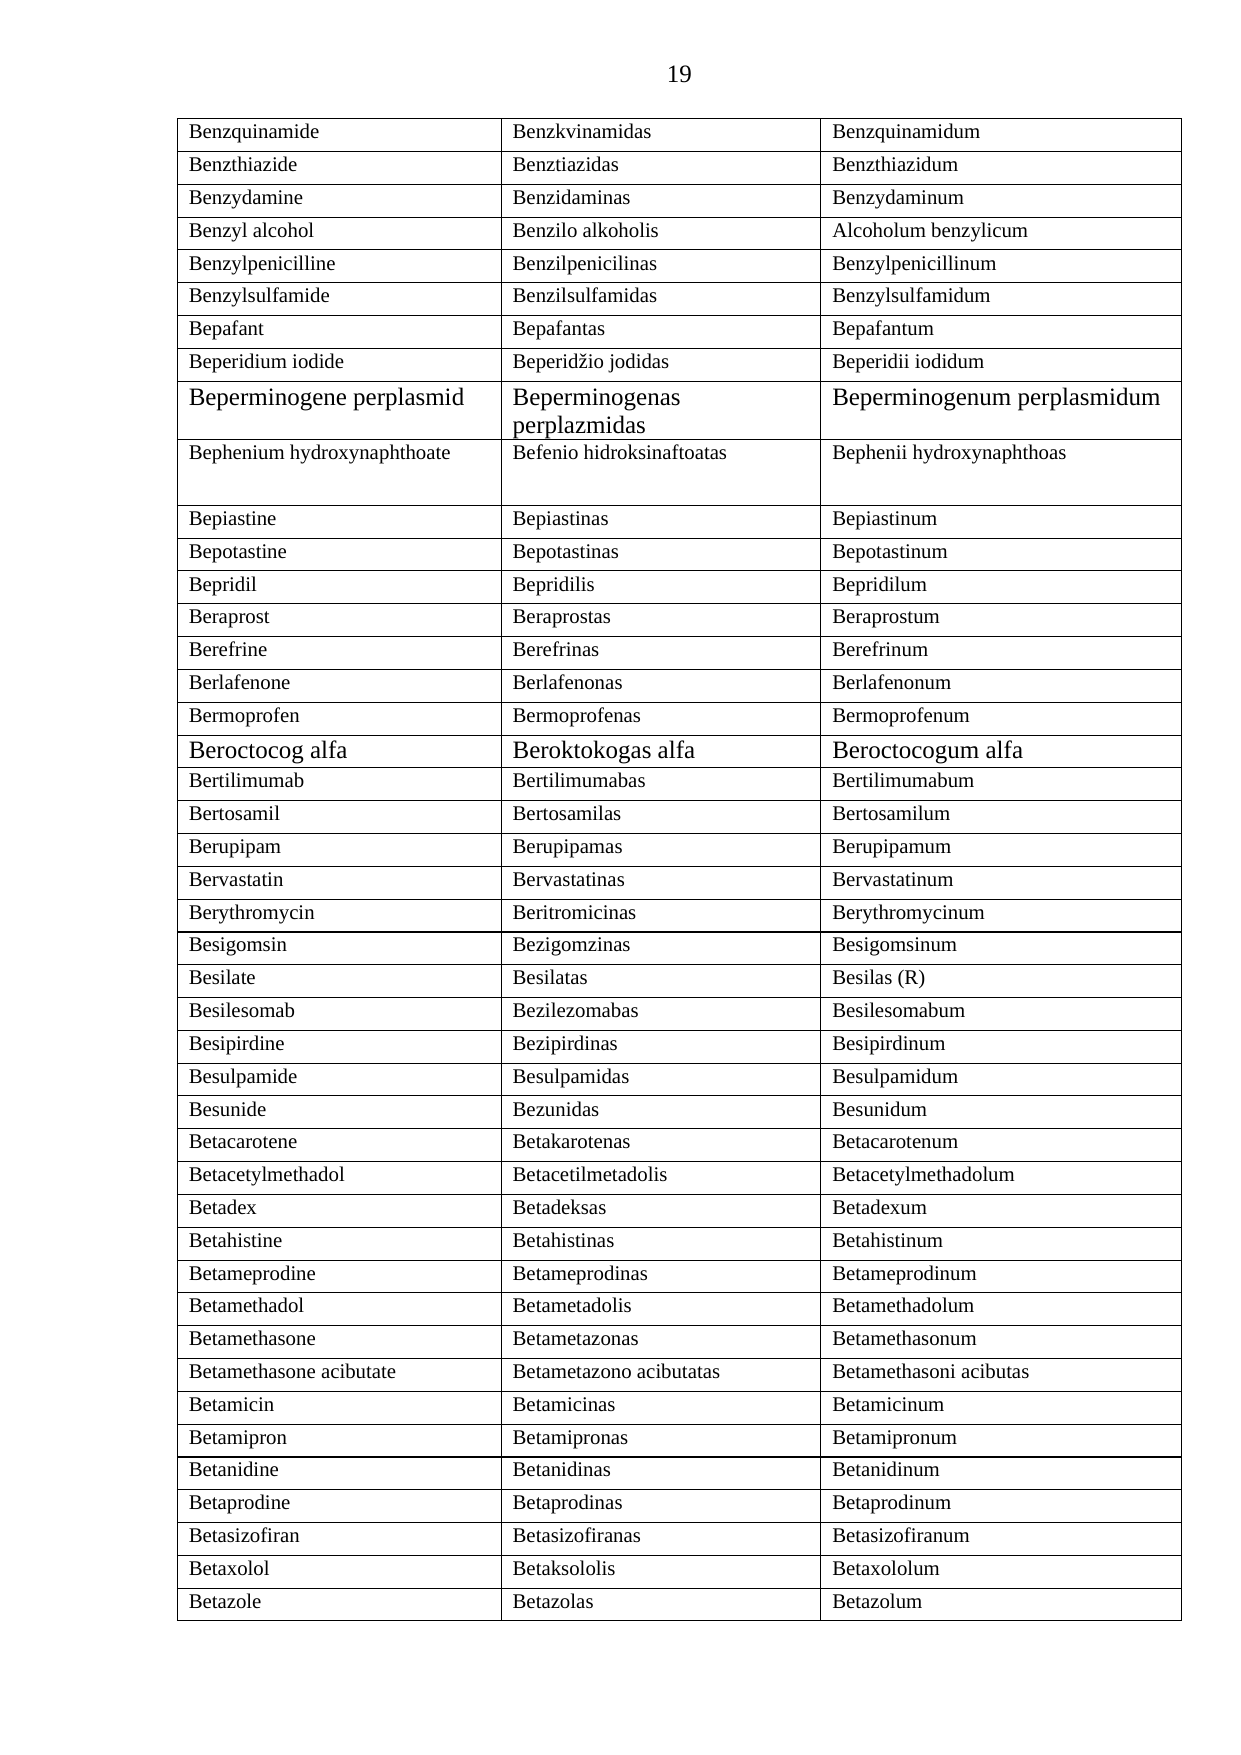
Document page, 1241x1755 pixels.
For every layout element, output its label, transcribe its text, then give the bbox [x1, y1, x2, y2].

table_cell Bervastatinas [502, 867, 820, 898]
table_cell Beperminogenum perplasmidum [821, 382, 1181, 439]
table_cell Berupipamas [502, 834, 820, 866]
table_cell Benzthiazide [178, 152, 501, 184]
table_cell Berefrine [178, 637, 501, 669]
table_cell Berefrinas [502, 637, 820, 669]
table_cell Betacetylmethadol [178, 1162, 501, 1194]
table_cell Berythromycin [178, 900, 501, 931]
table_cell Betasizofiranas [502, 1523, 820, 1555]
table_cell Berlafenone [178, 670, 501, 702]
table_cell Bepotastinas [502, 539, 820, 570]
table_cell Besilatas [502, 965, 820, 997]
table_cell Besunide [178, 1096, 501, 1128]
table_cell Bepafantas [502, 316, 820, 348]
table_cell Benzydaminum [821, 185, 1181, 217]
table_cell Benzquinamide [178, 119, 501, 151]
table_cell Betamethasoni acibutas [821, 1359, 1181, 1391]
table_cell Betamicin [178, 1392, 501, 1423]
table_cell Betazolum [821, 1589, 1181, 1620]
table_cell Betamethadol [178, 1293, 501, 1325]
table_cell Bepridilis [502, 571, 820, 603]
table_cell Betanidine [178, 1458, 501, 1489]
table_cell Beraprostas [502, 604, 820, 636]
table_cell Betadexum [821, 1195, 1181, 1227]
table_cell Betamicinas [502, 1392, 820, 1423]
table_cell Bervastatin [178, 867, 501, 898]
table_cell Beperidžio jodidas [502, 349, 820, 381]
table_cell Besilesomabum [821, 998, 1181, 1030]
table_cell Betamethasone [178, 1326, 501, 1358]
table_cell Besunidum [821, 1096, 1181, 1128]
table_cell Bertosamil [178, 801, 501, 833]
table_cell Bephenium hydroxynaphthoate [178, 440, 501, 505]
table_cell Besigomsinum [821, 933, 1181, 964]
table_cell Benzyl alcohol [178, 218, 501, 249]
table_cell Benzylpenicillinum [821, 250, 1181, 282]
table_cell Betadex [178, 1195, 501, 1227]
table_cell Alcoholum benzylicum [821, 218, 1181, 249]
table_cell Bertilimumabas [502, 768, 820, 800]
table_cell Beraprostum [821, 604, 1181, 636]
table_cell Bepridil [178, 571, 501, 603]
table_cell Bervastatinum [821, 867, 1181, 898]
table_cell Bezipirdinas [502, 1031, 820, 1063]
table_cell Betaprodinum [821, 1490, 1181, 1522]
table_cell Berlafenonum [821, 670, 1181, 702]
table_cell Bertosamilum [821, 801, 1181, 833]
table_cell Benzylsulfamide [178, 283, 501, 315]
table_cell Bephenii hydroxynaphthoas [821, 440, 1181, 505]
table_cell Betameprodinas [502, 1261, 820, 1292]
table_cell Bepotastine [178, 539, 501, 570]
table_cell Bepafant [178, 316, 501, 348]
table_cell Betamethasone acibutate [178, 1359, 501, 1391]
table_cell Betaprodine [178, 1490, 501, 1522]
table_cell Bermoprofenas [502, 703, 820, 734]
table_cell Betamethadolum [821, 1293, 1181, 1325]
table_cell Besigomsin [178, 933, 501, 964]
table_cell Betazole [178, 1589, 501, 1620]
table_cell Betacarotene [178, 1129, 501, 1161]
table_cell Betacetylmethadolum [821, 1162, 1181, 1194]
table_cell Besulpamide [178, 1064, 501, 1095]
table_cell Besilas (R) [821, 965, 1181, 997]
table_cell Betametadolis [502, 1293, 820, 1325]
table_cell Benzydamine [178, 185, 501, 217]
table_cell Betahistine [178, 1228, 501, 1259]
table_cell Bepafantum [821, 316, 1181, 348]
table_cell Berythromycinum [821, 900, 1181, 931]
table_cell Betaxololum [821, 1556, 1181, 1588]
table_cell Berefrinum [821, 637, 1181, 669]
table_cell Berupipamum [821, 834, 1181, 866]
table_cell Benzilsulfamidas [502, 283, 820, 315]
table_cell Beperminogenas perplazmidas [502, 382, 820, 439]
table_cell Betamethasonum [821, 1326, 1181, 1358]
table_cell Betameprodine [178, 1261, 501, 1292]
table_cell Benzquinamidum [821, 119, 1181, 151]
table_cell Betaksololis [502, 1556, 820, 1588]
table_cell Bepiastinas [502, 506, 820, 538]
table_cell Besulpamidas [502, 1064, 820, 1095]
table_cell Benzidaminas [502, 185, 820, 217]
table_cell Betaprodinas [502, 1490, 820, 1522]
table_cell Bermoprofen [178, 703, 501, 734]
table_cell Betazolas [502, 1589, 820, 1620]
table_cell Betametazono acibutatas [502, 1359, 820, 1391]
table_cell Benzilpenicilinas [502, 250, 820, 282]
table_cell Beroctocog alfa [178, 736, 501, 767]
table_cell Betadeksas [502, 1195, 820, 1227]
table_cell Befenio hidroksinaftoatas [502, 440, 820, 505]
table_cell Betametazonas [502, 1326, 820, 1358]
table_cell Benztiazidas [502, 152, 820, 184]
table_cell Bermoprofenum [821, 703, 1181, 734]
table_cell Betasizofiranum [821, 1523, 1181, 1555]
table_cell Benzylsulfamidum [821, 283, 1181, 315]
table_cell Betamipronas [502, 1425, 820, 1456]
table_cell Besilate [178, 965, 501, 997]
table_cell Besipirdinum [821, 1031, 1181, 1063]
table_cell Betamipronum [821, 1425, 1181, 1456]
table_cell Beraprost [178, 604, 501, 636]
table_cell Besilesomab [178, 998, 501, 1030]
table_cell Besipirdine [178, 1031, 501, 1063]
table_cell Betaxolol [178, 1556, 501, 1588]
table_cell Bezunidas [502, 1096, 820, 1128]
table_cell Bertilimumab [178, 768, 501, 800]
table_cell Berlafenonas [502, 670, 820, 702]
table_cell Betanidinas [502, 1458, 820, 1489]
table_cell Betakarotenas [502, 1129, 820, 1161]
table_cell Betamicinum [821, 1392, 1181, 1423]
table_cell Betanidinum [821, 1458, 1181, 1489]
table_cell Besulpamidum [821, 1064, 1181, 1095]
table_cell Beroktokogas alfa [502, 736, 820, 767]
table_cell Benzilo alkoholis [502, 218, 820, 249]
table_cell Benzthiazidum [821, 152, 1181, 184]
table_cell Betacarotenum [821, 1129, 1181, 1161]
table_cell Bezigomzinas [502, 933, 820, 964]
table_cell Beritromicinas [502, 900, 820, 931]
table_cell Bepridilum [821, 571, 1181, 603]
table_cell Berupipam [178, 834, 501, 866]
table_cell Beperminogene perplasmid [178, 382, 501, 439]
table_cell Bertilimumabum [821, 768, 1181, 800]
table_cell Bepiastine [178, 506, 501, 538]
table_cell Betacetilmetadolis [502, 1162, 820, 1194]
table_cell Benzkvinamidas [502, 119, 820, 151]
table_cell Betamipron [178, 1425, 501, 1456]
table_cell Bepiastinum [821, 506, 1181, 538]
table_cell Beperidii iodidum [821, 349, 1181, 381]
table_cell Bepotastinum [821, 539, 1181, 570]
table_cell Betasizofiran [178, 1523, 501, 1555]
table_cell Betahistinas [502, 1228, 820, 1259]
table_cell Betameprodinum [821, 1261, 1181, 1292]
table_cell Benzylpenicilline [178, 250, 501, 282]
table_cell Beroctocogum alfa [821, 736, 1181, 767]
table_cell Bezilezomabas [502, 998, 820, 1030]
table_cell Betahistinum [821, 1228, 1181, 1259]
table_cell Beperidium iodide [178, 349, 501, 381]
table_cell Bertosamilas [502, 801, 820, 833]
